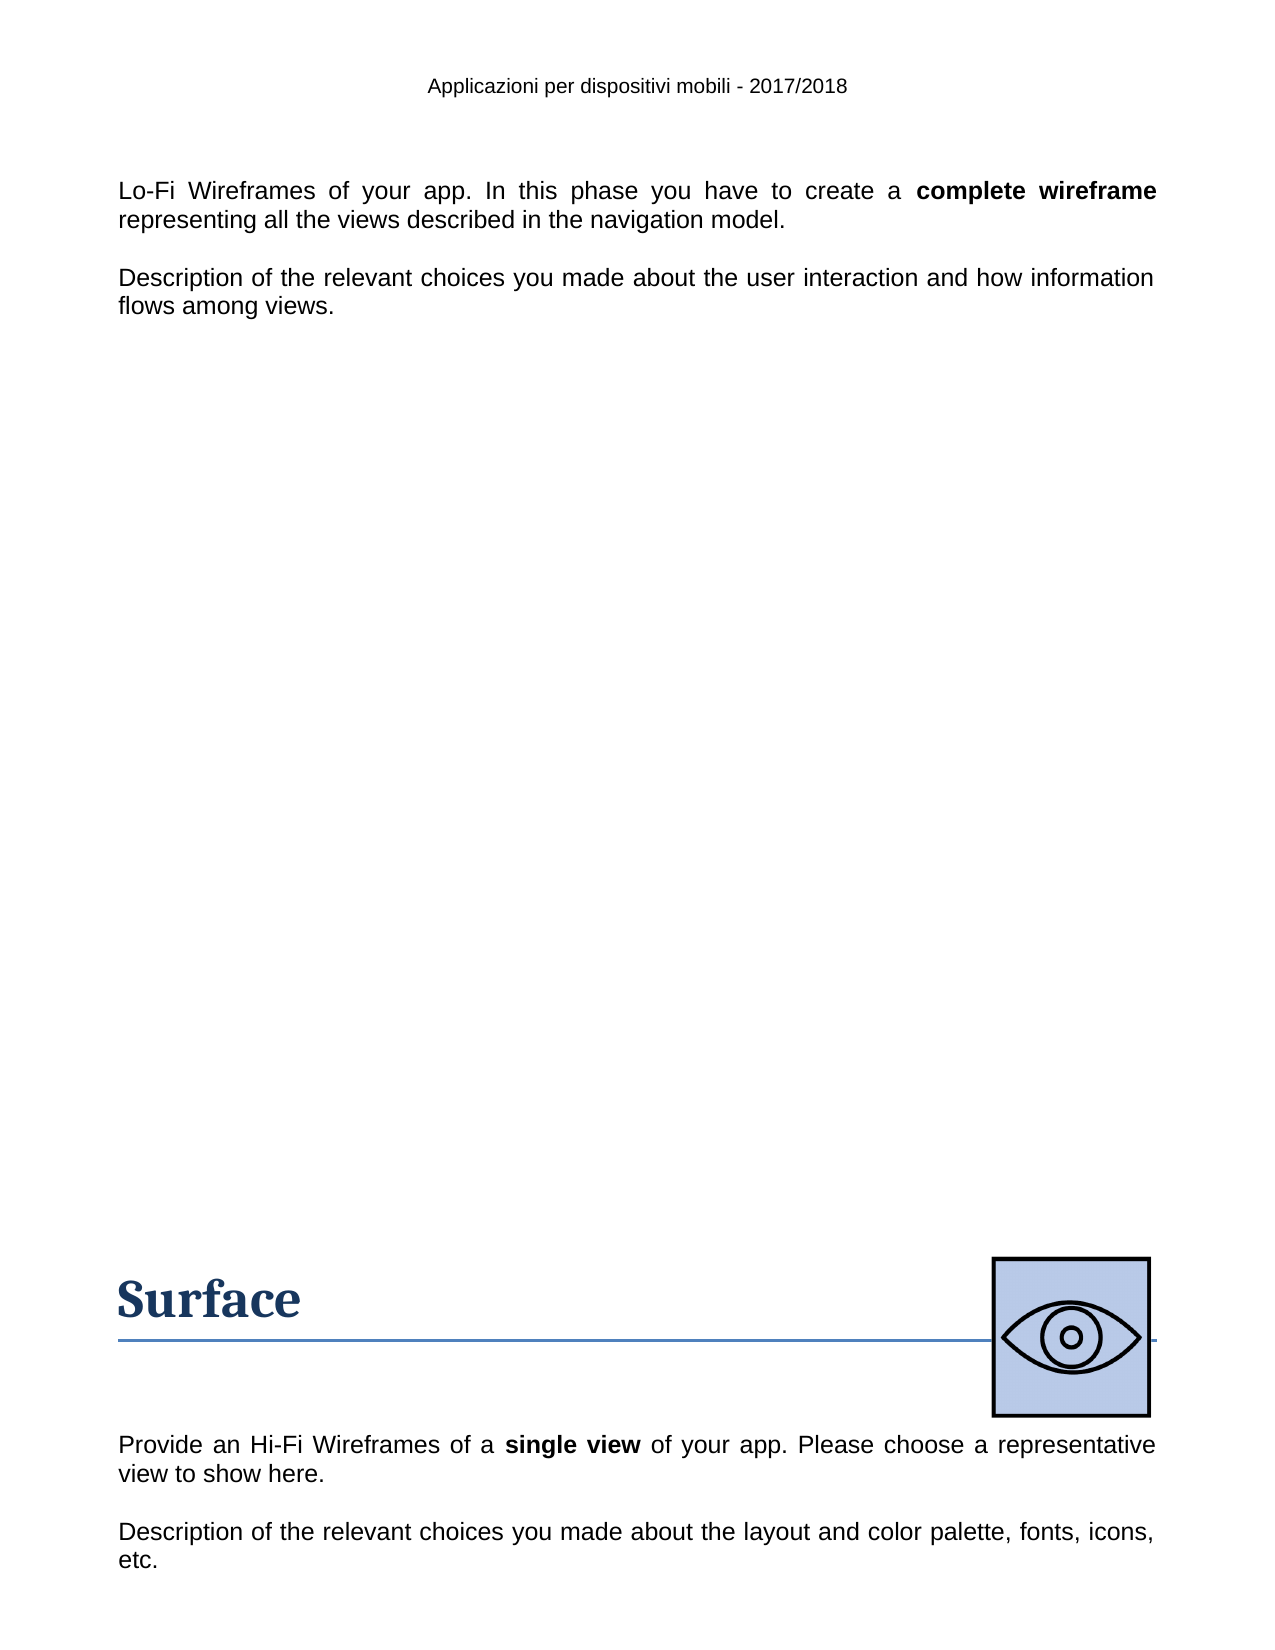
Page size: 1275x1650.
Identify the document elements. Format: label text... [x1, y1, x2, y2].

text Lo-Fi Wireframes of your app. In this phase you have to create a complete wireframe representing all the views described in the navigation model. [118, 176, 1157, 234]
text [1152, 1269, 1157, 1339]
text Surface [118, 1269, 991, 1339]
text Provide an Hi-Fi Wireframes of a single view of your app. Please choose a representative view to show here. [118, 1430, 1157, 1488]
text Description of the relevant choices you made about the user interaction and how information flows among views. [118, 263, 1157, 320]
text Description of the relevant choices you made about the layout and color palette, fonts, icons, etc. [118, 1517, 1157, 1574]
